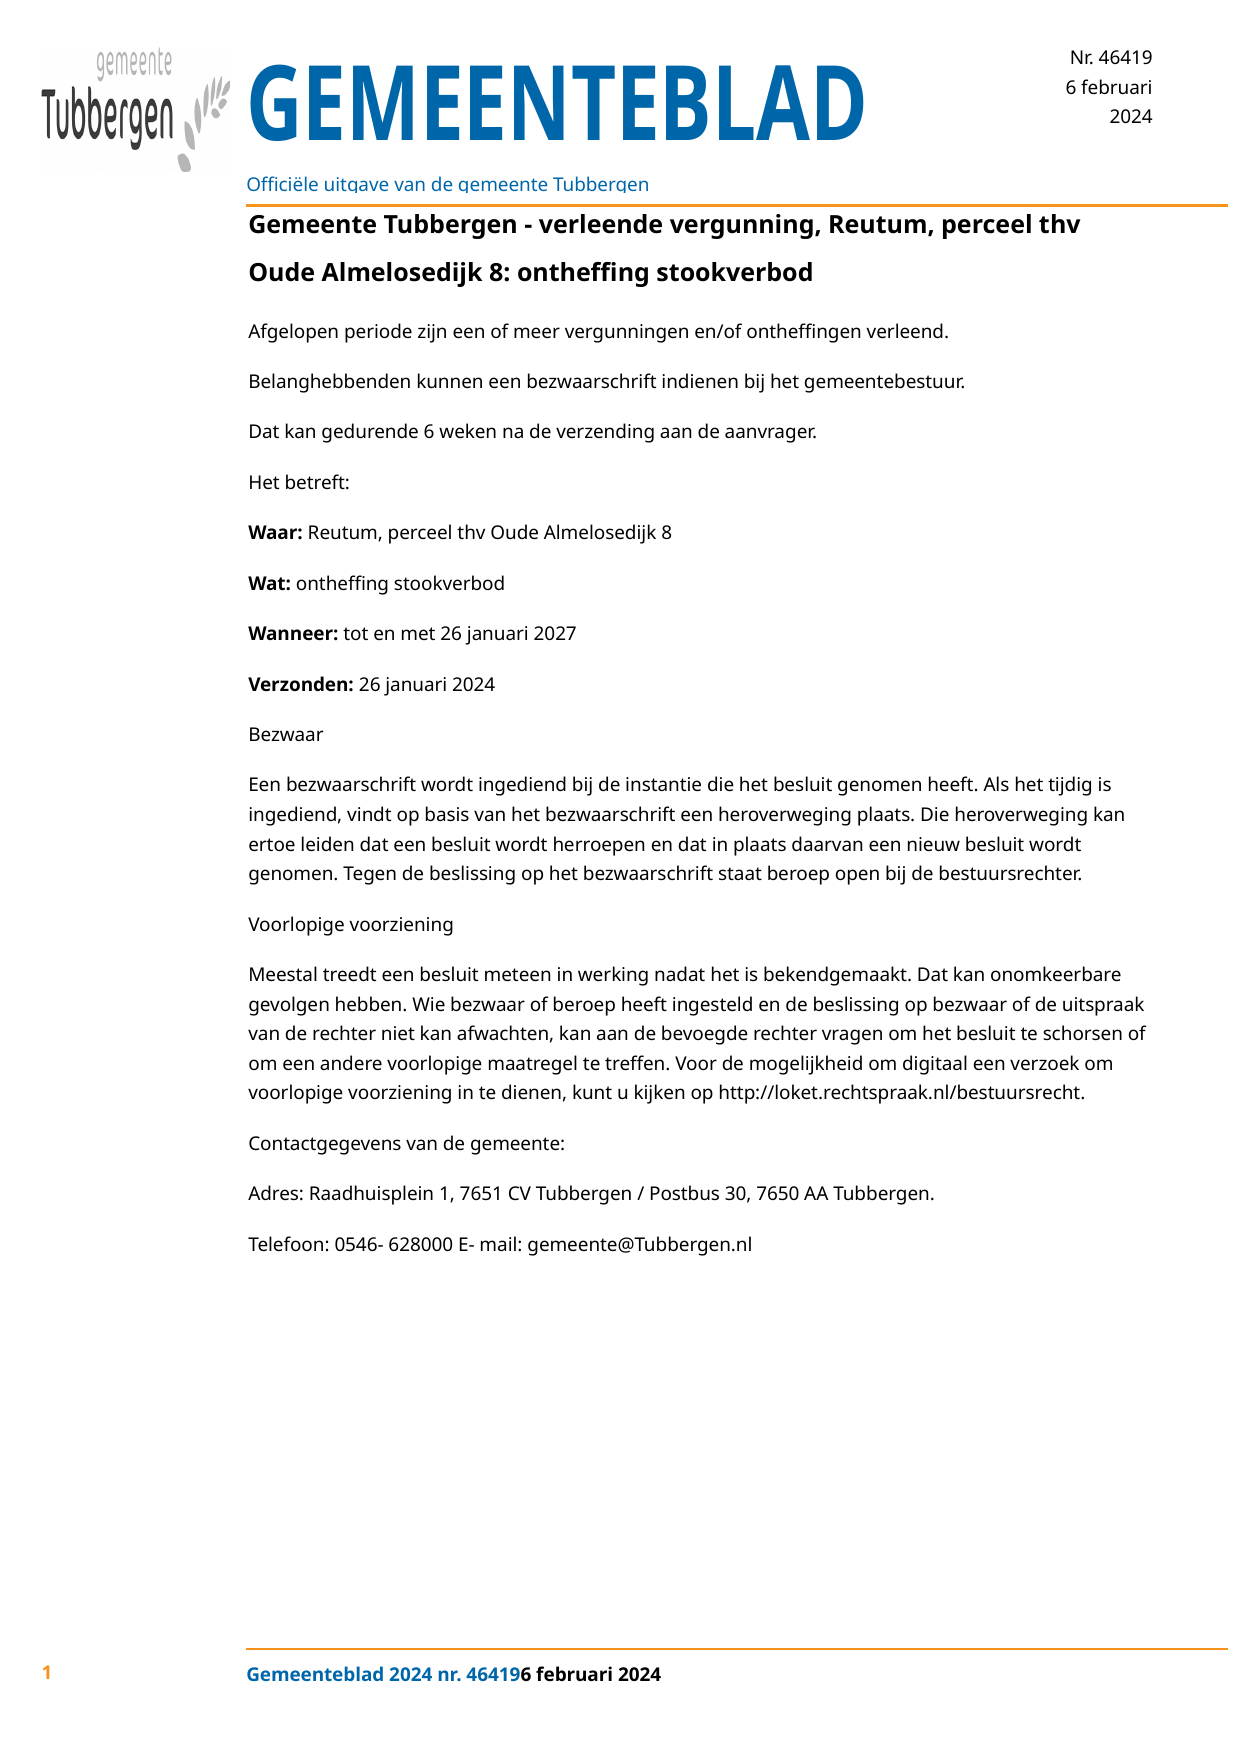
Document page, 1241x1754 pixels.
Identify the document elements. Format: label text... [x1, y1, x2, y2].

text Verzonden: 26 januari 2024 [248, 671, 1152, 697]
text Adres: Raadhuisplein 1, 7651 CV Tubbergen / Postbus 30, 7650 AA Tubbergen. [248, 1180, 1152, 1206]
text Contactgegevens van de gemeente: [248, 1130, 1152, 1156]
text Voorlopige voorziening [248, 911, 1152, 937]
text Waar: Reutum, perceel thv Oude Almelosedijk 8 [248, 519, 1152, 545]
text Gemeente Tubbergen - verleende vergunning, Reutum, perceel thv Oude Almelosedijk 8: ontheffing stookverbod [248, 207, 1152, 288]
picture [41, 47, 231, 172]
text Het betreft: [248, 469, 1152, 495]
text Een bezwaarschrift wordt ingediend bij de instantie die het besluit genomen heeft. Als het tijdig is ingediend, vindt op basis van het bezwaarschrift een heroverweging plaats. Die heroverweging kan ertoe leiden dat een besluit wordt herroepen en dat in plaats daarvan een nieuw besluit wordt genomen. Tegen de beslissing op het bezwaarschrift staat beroep open bij de bestuursrechter. [248, 772, 1152, 886]
text Wanneer: tot en met 26 januari 2027 [248, 620, 1152, 646]
text Meestal treedt een besluit meteen in werking nadat het is bekendgemaakt. Dat kan onomkeerbare gevolgen hebben. Wie bezwaar of beroep heeft ingesteld en de beslissing op bezwaar of de uitspraak van de rechter niet kan afwachten, kan aan de bevoegde rechter vragen om het besluit te schorsen of om een andere voorlopige maatregel te treffen. Voor de mogelijkheid om digitaal een verzoek om voorlopige voorziening in te dienen, kunt u kijken op http://loket.rechtspraak.nl/bestuursrecht. [248, 961, 1152, 1105]
text Belanghebbenden kunnen een bezwaarschrift indienen bij het gemeentebestuur. [248, 368, 1152, 394]
text Afgelopen periode zijn een of meer vergunningen en/of ontheffingen verleend. [248, 318, 1152, 344]
text Telefoon: 0546- 628000 E- mail: gemeente@Tubbergen.nl [248, 1231, 1152, 1257]
text Dat kan gedurende 6 weken na de verzending aan de aanvrager. [248, 419, 1152, 444]
text Bezwaar [248, 721, 1152, 747]
text Wat: ontheffing stookverbod [248, 570, 1152, 596]
